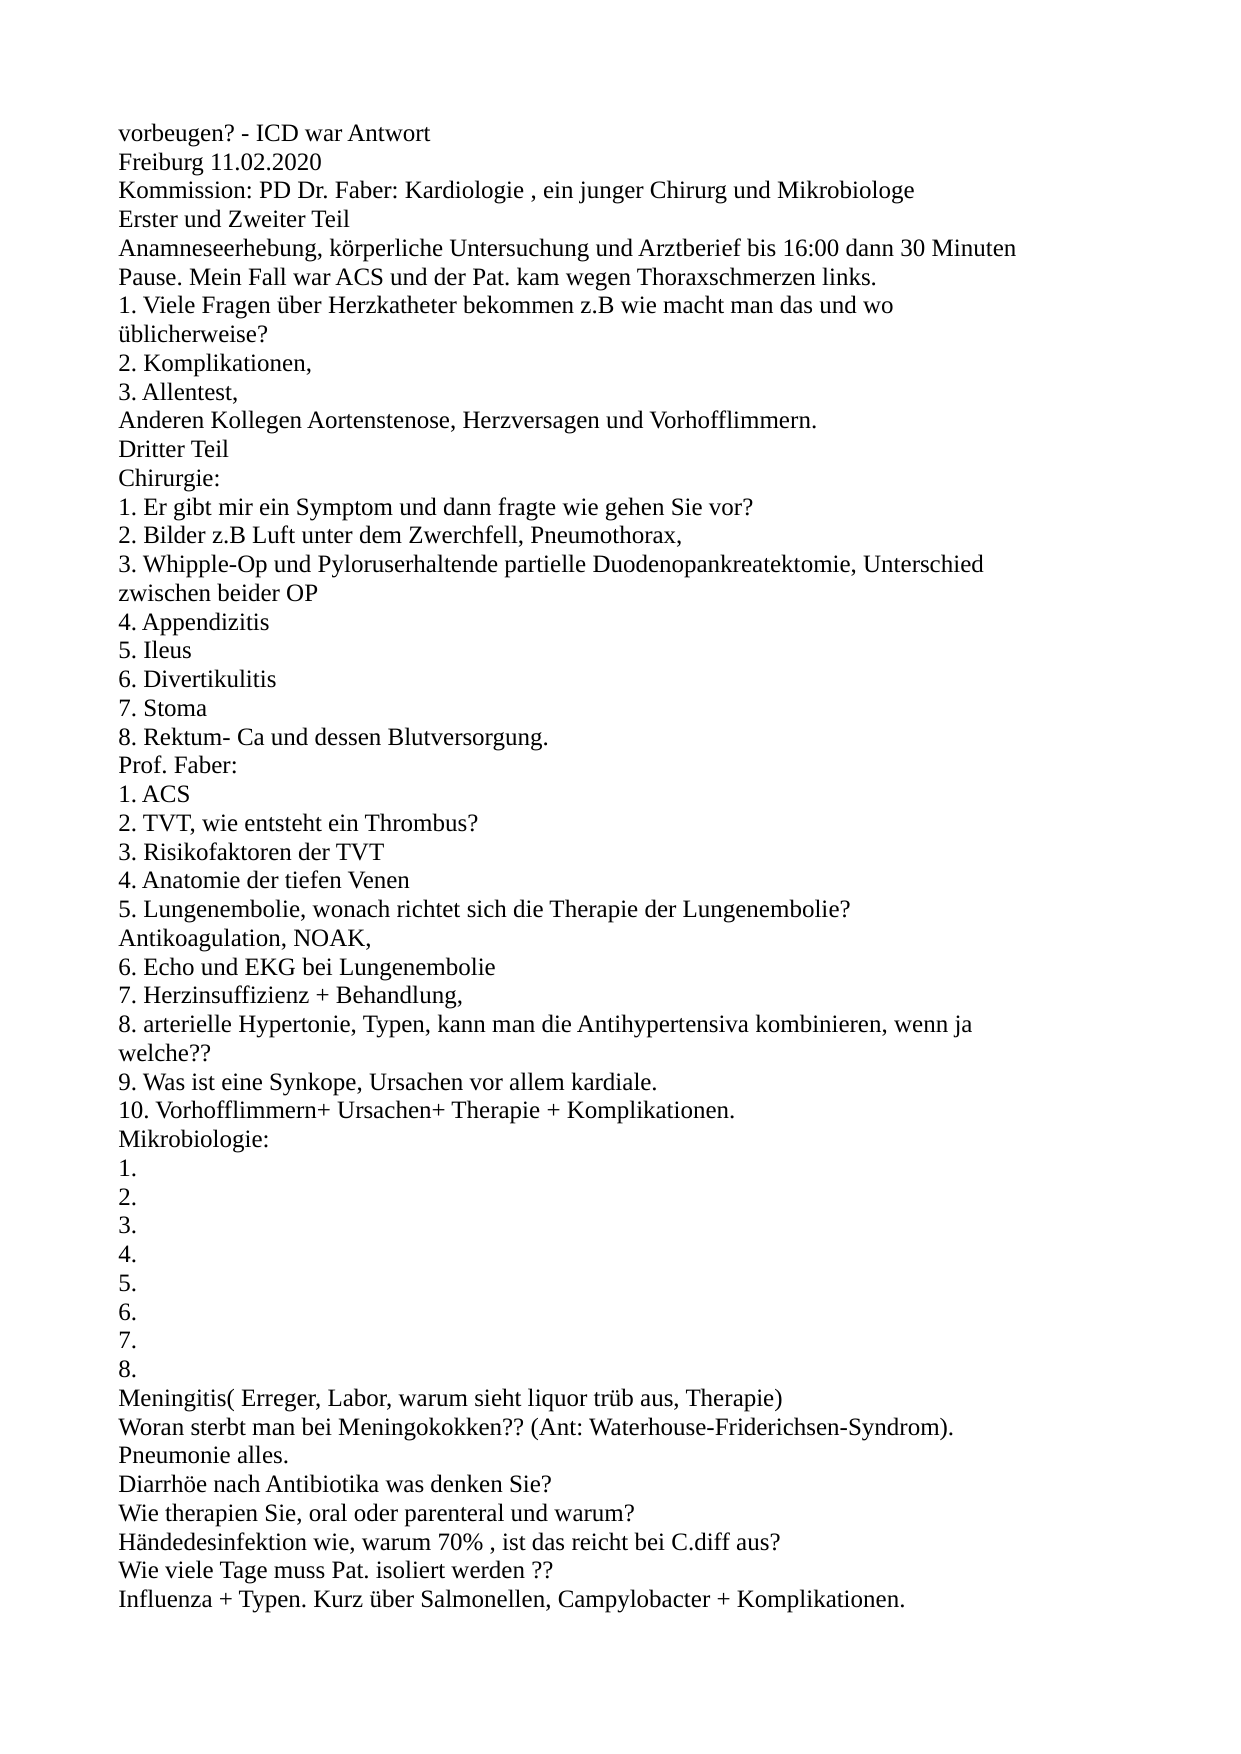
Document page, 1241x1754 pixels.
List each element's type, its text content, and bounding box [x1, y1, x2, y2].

text 1. Viele Fragen über Herzkatheter bekommen z.B wie macht man das und wo [118, 291, 1122, 319]
text 2. Bilder z.B Luft unter dem Zwerchfell, Pneumothorax, [118, 521, 1122, 549]
text 3. Risikofaktoren der TVT [118, 837, 1122, 866]
text 6. Divertikulitis [118, 664, 1122, 693]
text Antikoagulation, NOAK, [118, 923, 1122, 952]
text 3. [118, 1211, 1122, 1239]
text Kommission: PD Dr. Faber: Kardiologie , ein junger Chirurg und Mikrobiologe [118, 176, 1122, 204]
text 10. Vorhofflimmern+ Ursachen+ Therapie + Komplikationen. [118, 1096, 1122, 1124]
text 9. Was ist eine Synkope, Ursachen vor allem kardiale. [118, 1067, 1122, 1096]
text 7. [118, 1326, 1122, 1354]
text Erster und Zweiter Teil [118, 204, 1122, 233]
text 2. TVT, wie entsteht ein Thrombus? [118, 808, 1122, 837]
text 3. Allentest, [118, 377, 1122, 406]
text zwischen beider OP [118, 578, 1122, 607]
text Mikrobiologie: [118, 1124, 1122, 1153]
text vorbeugen? - ICD war Antwort [118, 118, 1122, 147]
text 8. [118, 1354, 1122, 1383]
text 4. [118, 1239, 1122, 1268]
text 4. Anatomie der tiefen Venen [118, 866, 1122, 894]
text Pause. Mein Fall war ACS und der Pat. kam wegen Thoraxschmerzen links. [118, 262, 1122, 291]
text 1. ACS [118, 779, 1122, 808]
text 6. [118, 1297, 1122, 1326]
text 1. [118, 1153, 1122, 1182]
text 2. Komplikationen, [118, 348, 1122, 377]
text Influenza + Typen. Kurz über Salmonellen, Campylobacter + Komplikationen. [118, 1584, 1122, 1613]
text Diarrhöe nach Antibiotika was denken Sie? [118, 1469, 1122, 1498]
text 1. Er gibt mir ein Symptom und dann fragte wie gehen Sie vor? [118, 492, 1122, 521]
text Anderen Kollegen Aortenstenose, Herzversagen und Vorhofflimmern. [118, 406, 1122, 434]
text 5. [118, 1268, 1122, 1297]
text Anamneseerhebung, körperliche Untersuchung und Arztberief bis 16:00 dann 30 Minuten [118, 233, 1122, 262]
text Pneumonie alles. [118, 1441, 1122, 1469]
text 5. Ileus [118, 636, 1122, 664]
text 5. Lungenembolie, wonach richtet sich die Therapie der Lungenembolie? [118, 894, 1122, 923]
text 2. [118, 1182, 1122, 1211]
text 8. Rektum- Ca und dessen Blutversorgung. [118, 722, 1122, 751]
text Meningitis( Erreger, Labor, warum sieht liquor trüb aus, Therapie) [118, 1383, 1122, 1412]
text 4. Appendizitis [118, 607, 1122, 636]
text welche?? [118, 1038, 1122, 1067]
text 7. Herzinsuffizienz + Behandlung, [118, 981, 1122, 1009]
text Wie viele Tage muss Pat. isoliert werden ?? [118, 1556, 1122, 1584]
text 3. Whipple-Op und Pyloruserhaltende partielle Duodenopankreatektomie, Unterschied [118, 549, 1122, 578]
text üblicherweise? [118, 319, 1122, 348]
text 8. arterielle Hypertonie, Typen, kann man die Antihypertensiva kombinieren, wenn ja [118, 1009, 1122, 1038]
text Wie therapien Sie, oral oder parenteral und warum? [118, 1498, 1122, 1527]
text Chirurgie: [118, 463, 1122, 492]
text Freiburg 11.02.2020 [118, 147, 1122, 176]
text 7. Stoma [118, 693, 1122, 722]
text Dritter Teil [118, 434, 1122, 463]
text Prof. Faber: [118, 751, 1122, 779]
text Woran sterbt man bei Meningokokken?? (Ant: Waterhouse-Friderichsen-Syndrom). [118, 1412, 1122, 1441]
text Händedesinfektion wie, warum 70% , ist das reicht bei C.diff aus? [118, 1527, 1122, 1556]
text 6. Echo und EKG bei Lungenembolie [118, 952, 1122, 981]
